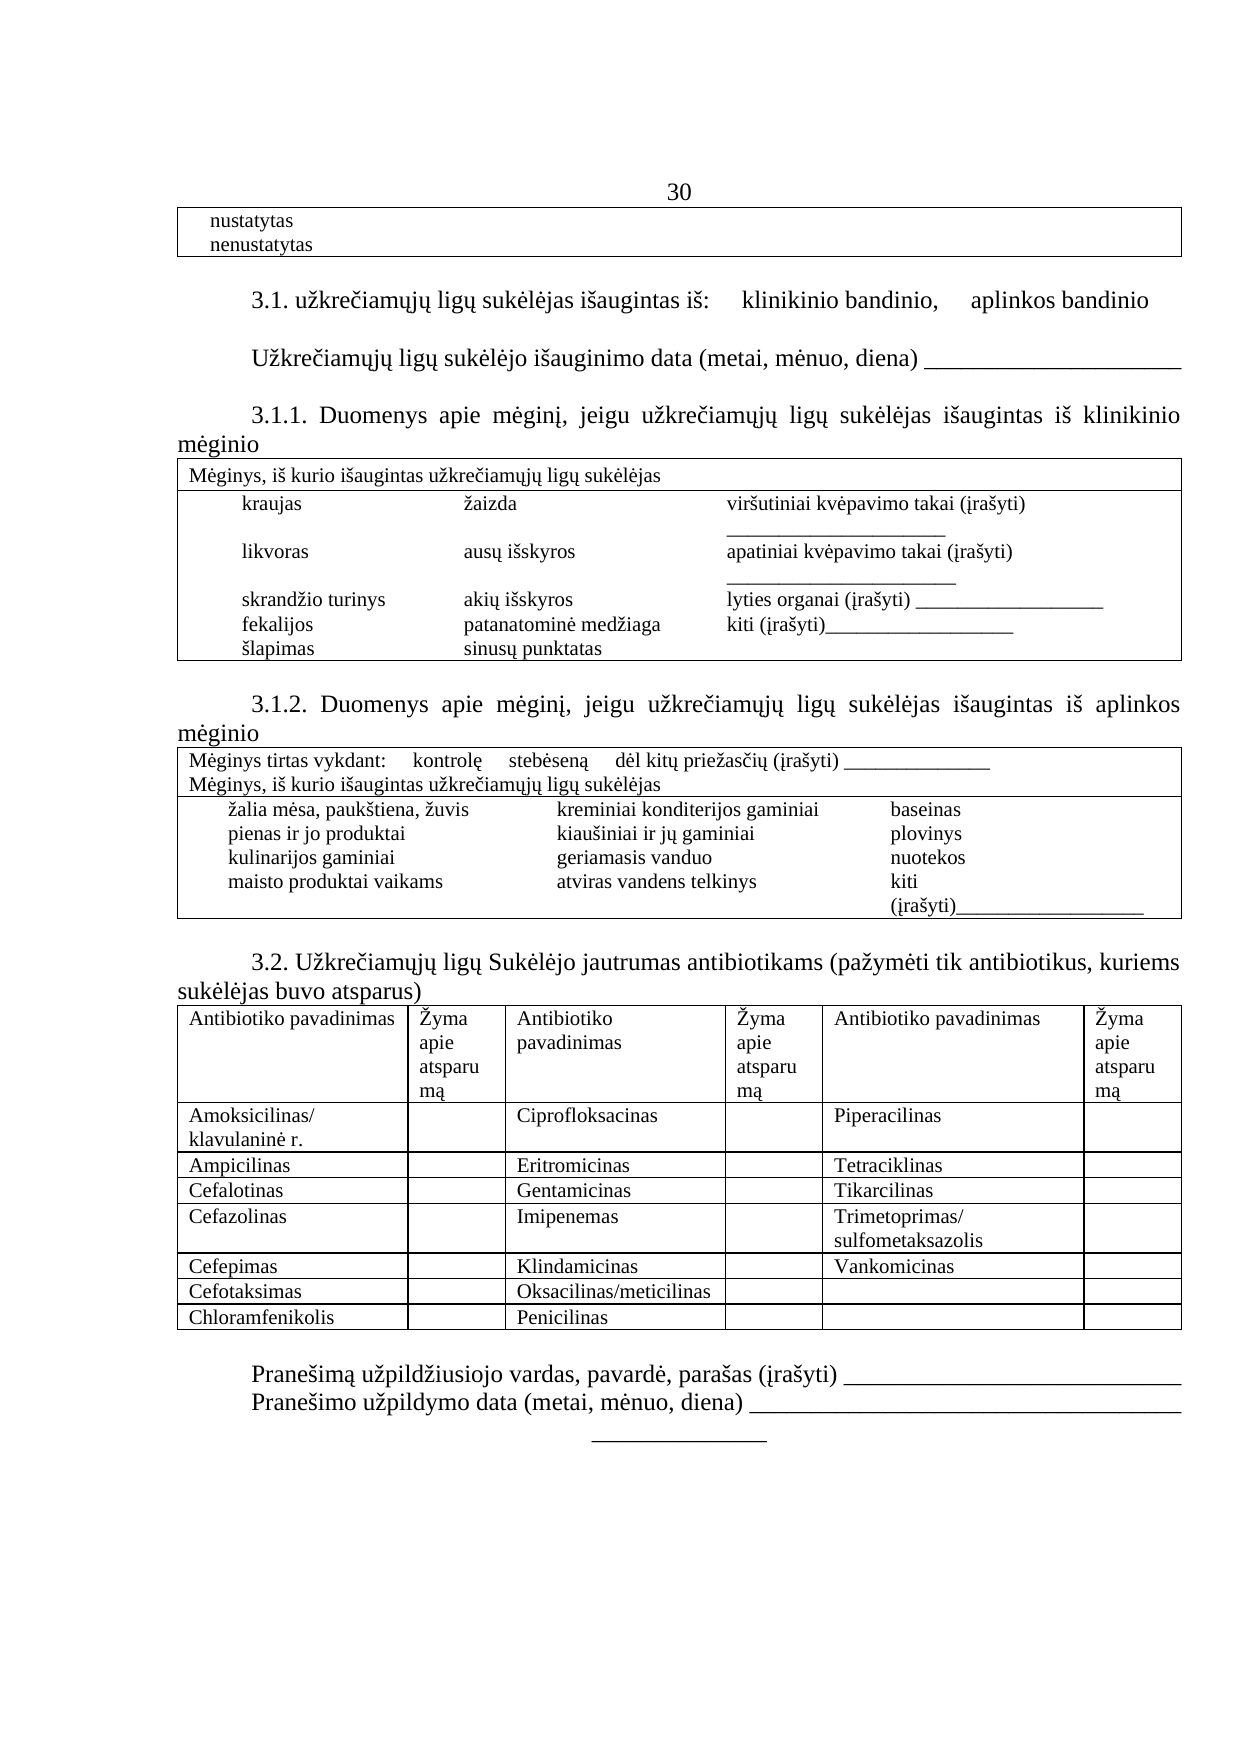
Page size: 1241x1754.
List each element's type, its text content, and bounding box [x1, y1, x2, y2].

table_cell maisto produktai vaikams [217, 869, 505, 917]
table_cell  [836, 845, 879, 869]
table_cell Piperacilinas [823, 1103, 1083, 1151]
table_header Antibiotiko pavadinimas [506, 1006, 725, 1102]
table_cell [1085, 1279, 1181, 1303]
table_cell [1085, 1153, 1181, 1177]
table_header Žyma apie atsparumą [1085, 1006, 1181, 1102]
table_cell Cefalotinas [178, 1178, 407, 1202]
table_cell kiti (įrašyti)__________________ [879, 869, 1181, 917]
table_cell Mėginys, iš kurio išaugintas užkrečiamųjų ligų sukėlėjas [178, 772, 1181, 796]
table_cell Gentamicinas [506, 1178, 725, 1202]
table_cell Cefotaksimas [178, 1279, 407, 1303]
table_cell [715, 636, 1181, 659]
table_cell [1085, 1204, 1181, 1252]
table_cell šlapimas [230, 636, 409, 659]
table_cell [409, 1305, 505, 1329]
text 3.1. užkrečiamųjų ligų sukėlėjas išaugintas iš:  klinikinio bandinio,  aplinkos bandinio [177, 286, 1181, 314]
text Užkrečiamųjų ligų sukėlėjo išauginimo data (metai, mėnuo, diena) [177, 343, 1181, 372]
table_header Mėginys tirtas vykdant:  kontrolę  stebėseną  dėl kitų priežasčių (įrašyti) ______________ [178, 748, 1181, 772]
table_header Mėginys, iš kurio išaugintas užkrečiamųjų ligų sukėlėjas [178, 459, 1181, 490]
table_header Antibiotiko pavadinimas [178, 1006, 407, 1102]
table_cell žaizda [453, 491, 673, 539]
text Pranešimą užpildžiusiojo vardas, pavardė, parašas (įrašyti) [177, 1359, 1181, 1387]
text Pranešimo užpildymo data (metai, mėnuo, diena) [177, 1387, 1181, 1416]
table_cell ausų išskyros [453, 539, 673, 587]
text 3.1.2. Duomenys apie mėginį, jeigu užkrečiamųjų ligų sukėlėjas išaugintas iš aplinkos mėginio [177, 689, 1181, 747]
table_cell  [673, 588, 715, 611]
table_cell kiaušiniai ir jų gaminiai [545, 821, 836, 845]
table_cell  [505, 869, 545, 917]
table_cell [726, 1279, 822, 1303]
table_cell apatiniai kvėpavimo takai (įrašyti) ______________________ [715, 539, 1181, 587]
table_cell Imipenemas [506, 1204, 725, 1252]
table_cell  [178, 588, 230, 611]
table_cell [409, 1204, 505, 1252]
table_cell baseinas [879, 797, 1181, 821]
table_cell  [836, 869, 879, 917]
table_cell [726, 1254, 822, 1278]
table_cell [1085, 1254, 1181, 1278]
table_cell kulinarijos gaminiai [217, 845, 505, 869]
table_cell Vankomicinas [823, 1254, 1083, 1278]
table_cell  [178, 539, 230, 587]
table_cell  [178, 491, 230, 539]
table_cell skrandžio turinys [230, 588, 409, 611]
table_cell [726, 1103, 822, 1151]
table_cell Ciprofloksacinas [506, 1103, 725, 1151]
table_cell plovinys [879, 821, 1181, 845]
table_cell sinusų punktatas [453, 636, 673, 659]
table_cell Klindamicinas [506, 1254, 725, 1278]
table_cell [823, 1305, 1083, 1329]
table_cell kreminiai konditerijos gaminiai [545, 797, 836, 821]
table_cell  [178, 611, 230, 636]
table_cell  [505, 797, 545, 821]
table_cell  [178, 797, 217, 821]
table_cell lyties organai (įrašyti) __________________ [715, 588, 1181, 611]
table_cell geriamasis vanduo [545, 845, 836, 869]
table_cell  [505, 821, 545, 845]
table_cell Ampicilinas [178, 1153, 407, 1177]
table_cell Amoksicilinas/klavulaninė r. [178, 1103, 407, 1151]
table_cell fekalijos [230, 611, 409, 636]
table_cell žalia mėsa, paukštiena, žuvis [217, 797, 505, 821]
table_cell  [410, 491, 452, 539]
table_cell  [178, 636, 230, 659]
table_cell  [178, 821, 217, 845]
table_cell [409, 1103, 505, 1151]
table_cell Penicilinas [506, 1305, 725, 1329]
table_cell nuotekos [879, 845, 1181, 869]
table_cell  [178, 845, 217, 869]
table_cell [409, 1279, 505, 1303]
table_cell [673, 636, 715, 659]
table_cell Eritromicinas [506, 1153, 725, 1177]
text ______________ [177, 1416, 1181, 1445]
table_cell Tikarcilinas [823, 1178, 1083, 1202]
table_cell  [673, 611, 715, 636]
table_cell patanatominė medžiaga [453, 611, 673, 636]
table_cell  [410, 539, 452, 587]
table_cell  [410, 611, 452, 636]
table_header Žyma apie atsparumą [726, 1006, 822, 1102]
table_cell [726, 1178, 822, 1202]
table_cell  [505, 845, 545, 869]
table_cell [409, 1178, 505, 1202]
table_cell  [410, 636, 452, 659]
table_cell [1085, 1178, 1181, 1202]
table_cell Chloramfenikolis [178, 1305, 407, 1329]
text 3.1.1. Duomenys apie mėginį, jeigu užkrečiamųjų ligų sukėlėjas išaugintas iš klinikinio mėginio [177, 401, 1181, 458]
table_cell [1085, 1103, 1181, 1151]
text 3.2. Užkrečiamųjų ligų Sukėlėjo jautrumas antibiotikams (pažymėti tik antibiotikus, kuriems sukėlėjas buvo atsparus) [177, 947, 1181, 1005]
table_header Žyma apie atsparumą [409, 1006, 505, 1102]
table_cell kiti (įrašyti)__________________ [715, 611, 1181, 636]
table_cell  [410, 588, 452, 611]
table_cell likvoras [230, 539, 409, 587]
table_header  nustatytas  nenustatytas [178, 208, 1181, 256]
table_cell [726, 1153, 822, 1177]
table_cell [823, 1279, 1083, 1303]
table_cell [409, 1153, 505, 1177]
table_cell Trimetoprimas/sulfometaksazolis [823, 1204, 1083, 1252]
table_header Antibiotiko pavadinimas [823, 1006, 1083, 1102]
table_cell viršutiniai kvėpavimo takai (įrašyti) _____________________ [715, 491, 1181, 539]
table_cell Cefazolinas [178, 1204, 407, 1252]
table_cell  [836, 821, 879, 845]
table_cell  [673, 491, 715, 539]
table_cell atviras vandens telkinys [545, 869, 836, 917]
table_cell akių išskyros [453, 588, 673, 611]
table_cell  [836, 797, 879, 821]
table_cell [726, 1305, 822, 1329]
table_cell [409, 1254, 505, 1278]
table_cell kraujas [230, 491, 409, 539]
table_cell Oksacilinas/meticilinas [506, 1279, 725, 1303]
table_cell [726, 1204, 822, 1252]
table_cell pienas ir jo produktai [217, 821, 505, 845]
table_cell  [673, 539, 715, 587]
table_cell Tetraciklinas [823, 1153, 1083, 1177]
table_cell  [178, 869, 217, 917]
table_cell [1085, 1305, 1181, 1329]
table_cell Cefepimas [178, 1254, 407, 1278]
